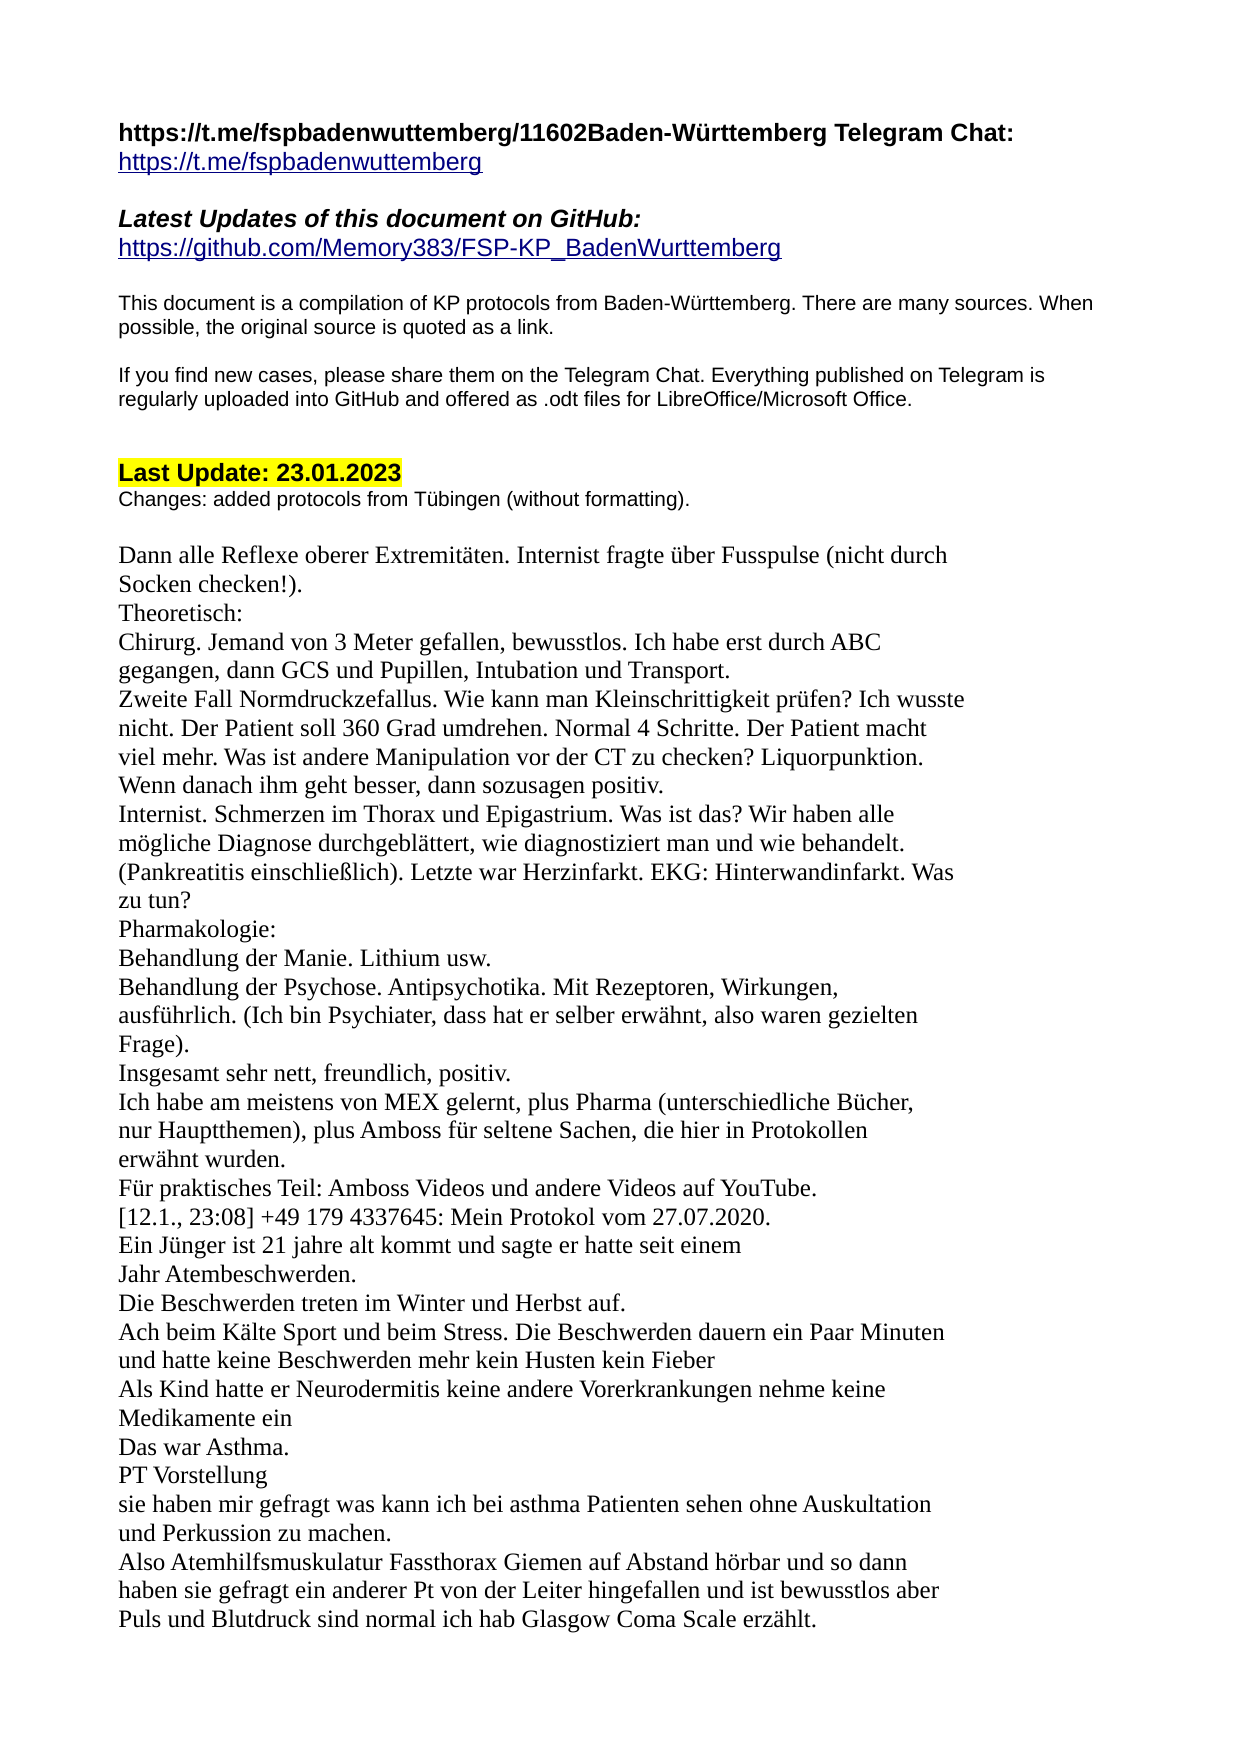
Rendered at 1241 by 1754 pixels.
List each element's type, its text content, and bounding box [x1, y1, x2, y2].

text Pharmakologie: [118, 914, 1122, 943]
text Ein Jünger ist 21 jahre alt kommt und sagte er hatte seit einem [118, 1231, 1122, 1259]
text Theoretisch: [118, 598, 1122, 627]
text [12.1., 23:08] +49 179 4337645: Mein Protokol vom 27.07.2020. [118, 1202, 1122, 1231]
text Insgesamt sehr nett, freundlich, positiv. [118, 1058, 1122, 1087]
text viel mehr. Was ist andere Manipulation vor der CT zu checken? Liquorpunktion. [118, 742, 1122, 771]
text Als Kind hatte er Neurodermitis keine andere Vorerkrankungen nehme keine [118, 1374, 1122, 1403]
text Internist. Schmerzen im Thorax und Epigastrium. Was ist das? Wir haben alle [118, 799, 1122, 828]
text PT Vorstellung [118, 1461, 1122, 1489]
text Für praktisches Teil: Amboss Videos und andere Videos auf YouTube. [118, 1173, 1122, 1202]
text Behandlung der Psychose. Antipsychotika. Mit Rezeptoren, Wirkungen, [118, 972, 1122, 1001]
text Jahr Atembeschwerden. [118, 1259, 1122, 1288]
text erwähnt wurden. [118, 1144, 1122, 1173]
text und Perkussion zu machen. [118, 1518, 1122, 1547]
text Socken checken!). [118, 569, 1122, 598]
text sie haben mir gefragt was kann ich bei asthma Patienten sehen ohne Auskultation [118, 1489, 1122, 1518]
text Ach beim Kälte Sport und beim Stress. Die Beschwerden dauern ein Paar Minuten [118, 1317, 1122, 1346]
text Dann alle Reflexe oberer Extremitäten. Internist fragte über Fusspulse (nicht durch [118, 541, 1122, 569]
text haben sie gefragt ein anderer Pt von der Leiter hingefallen und ist bewusstlos aber [118, 1576, 1122, 1604]
text zu tun? [118, 886, 1122, 914]
text Wenn danach ihm geht besser, dann sozusagen positiv. [118, 771, 1122, 799]
text gegangen, dann GCS und Pupillen, Intubation und Transport. [118, 656, 1122, 684]
text Puls und Blutdruck sind normal ich hab Glasgow Coma Scale erzählt. [118, 1604, 1122, 1633]
text Das war Asthma. [118, 1432, 1122, 1461]
text mögliche Diagnose durchgeblättert, wie diagnostiziert man und wie behandelt. [118, 828, 1122, 857]
text Medikamente ein [118, 1403, 1122, 1432]
text (Pankreatitis einschließlich). Letzte war Herzinfarkt. EKG: Hinterwandinfarkt. Was [118, 857, 1122, 886]
text nur Hauptthemen), plus Amboss für seltene Sachen, die hier in Protokollen [118, 1116, 1122, 1144]
text Also Atemhilfsmuskulatur Fassthorax Giemen auf Abstand hörbar und so dann [118, 1547, 1122, 1576]
text ausführlich. (Ich bin Psychiater, dass hat er selber erwähnt, also waren gezielten [118, 1001, 1122, 1029]
text Frage). [118, 1029, 1122, 1058]
text Chirurg. Jemand von 3 Meter gefallen, bewusstlos. Ich habe erst durch ABC [118, 627, 1122, 656]
text Ich habe am meistens von MEX gelernt, plus Pharma (unterschiedliche Bücher, [118, 1087, 1122, 1116]
text Behandlung der Manie. Lithium usw. [118, 943, 1122, 972]
text Die Beschwerden treten im Winter und Herbst auf. [118, 1288, 1122, 1317]
text und hatte keine Beschwerden mehr kein Husten kein Fieber [118, 1346, 1122, 1374]
text Zweite Fall Normdruckzefallus. Wie kann man Kleinschrittigkeit prüfen? Ich wusste [118, 684, 1122, 713]
text nicht. Der Patient soll 360 Grad umdrehen. Normal 4 Schritte. Der Patient macht [118, 713, 1122, 742]
